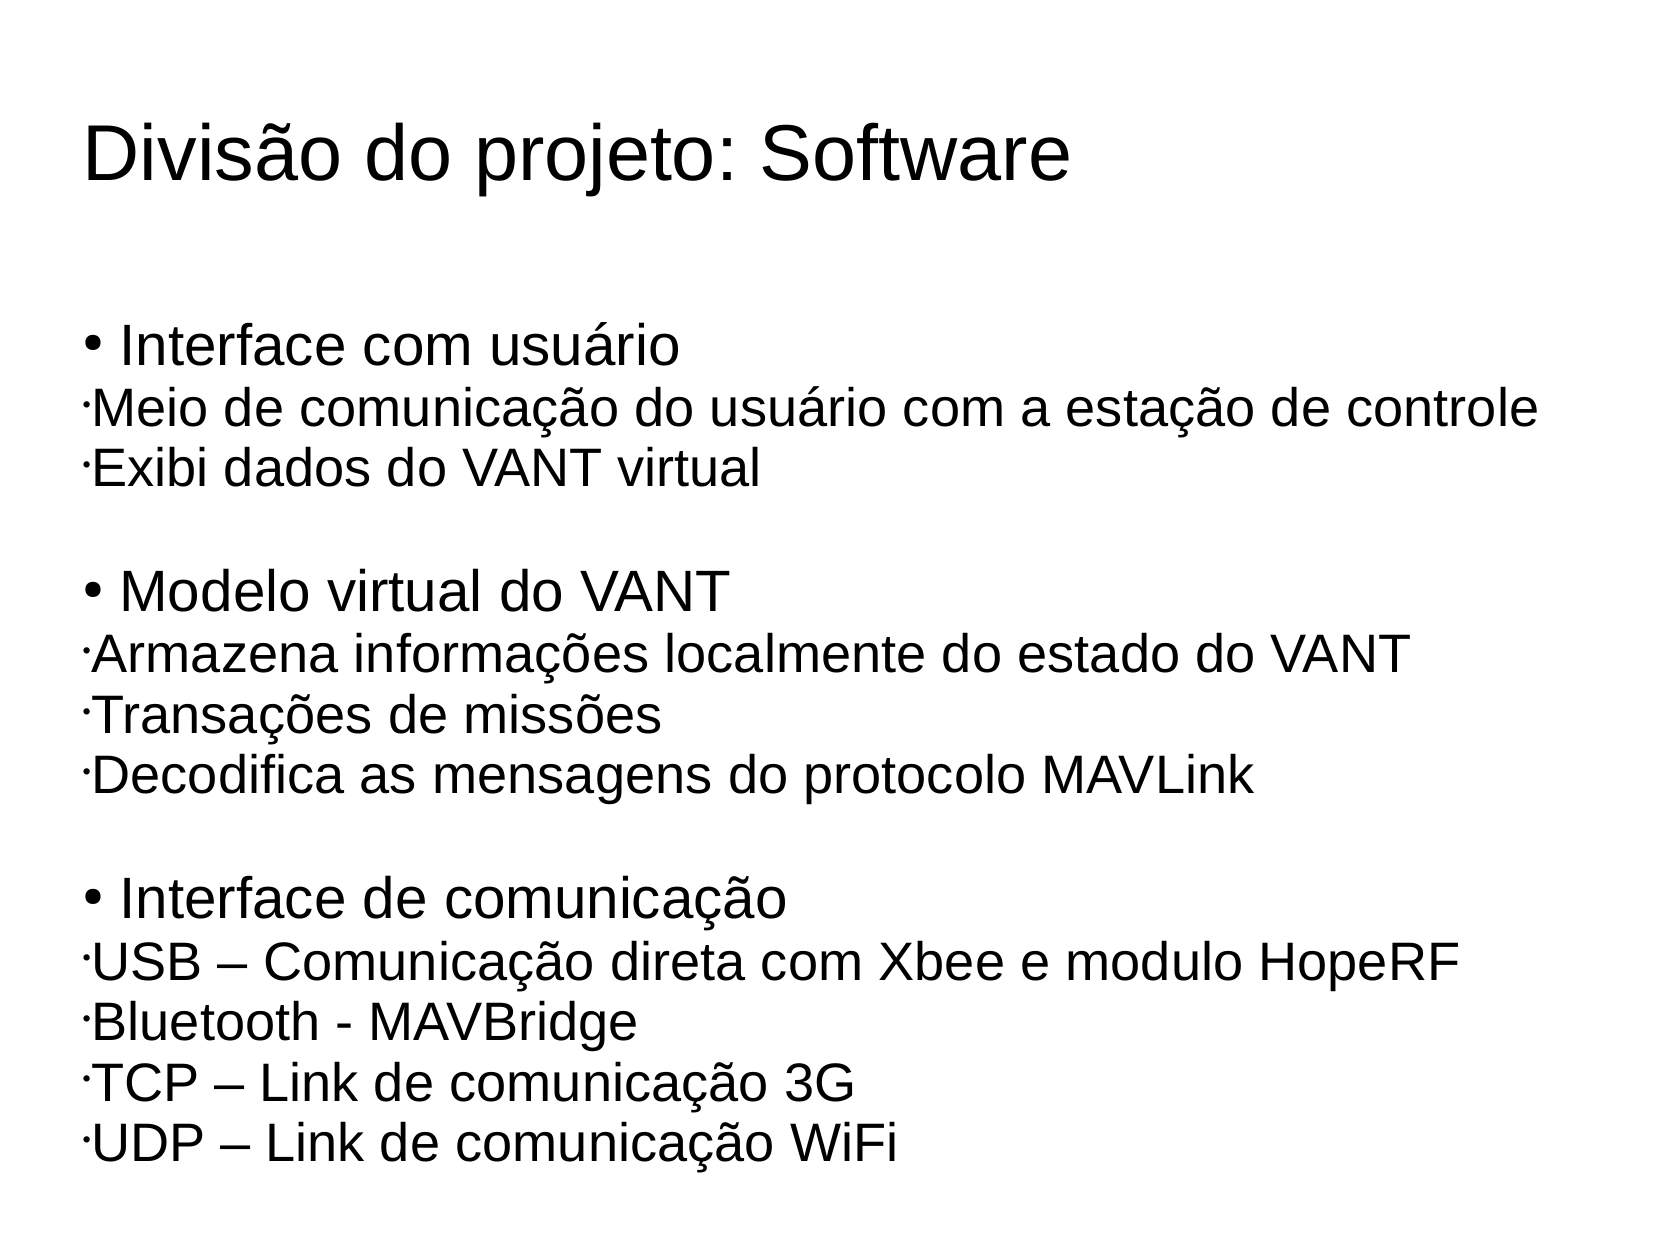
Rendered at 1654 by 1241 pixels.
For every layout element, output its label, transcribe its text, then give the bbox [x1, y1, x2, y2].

subtitle Interface com usuário Meio de comunicação do usuário com a estação de controle Exibi dados do VANT virtual Modelo virtual do VANT Armazena informações localmente do estado do VANT Transações de missões Decodifica as mensagens do protocolo MAVLink Interface de comunicação USB – Comunicação direta com Xbee e modulo HopeRF Bluetooth - MAVBridge TCP – Link de comunicação 3G UDP – Link de comunicação WiFi [82, 227, 1571, 1193]
title Divisão do projeto: Software [82, 49, 1571, 227]
